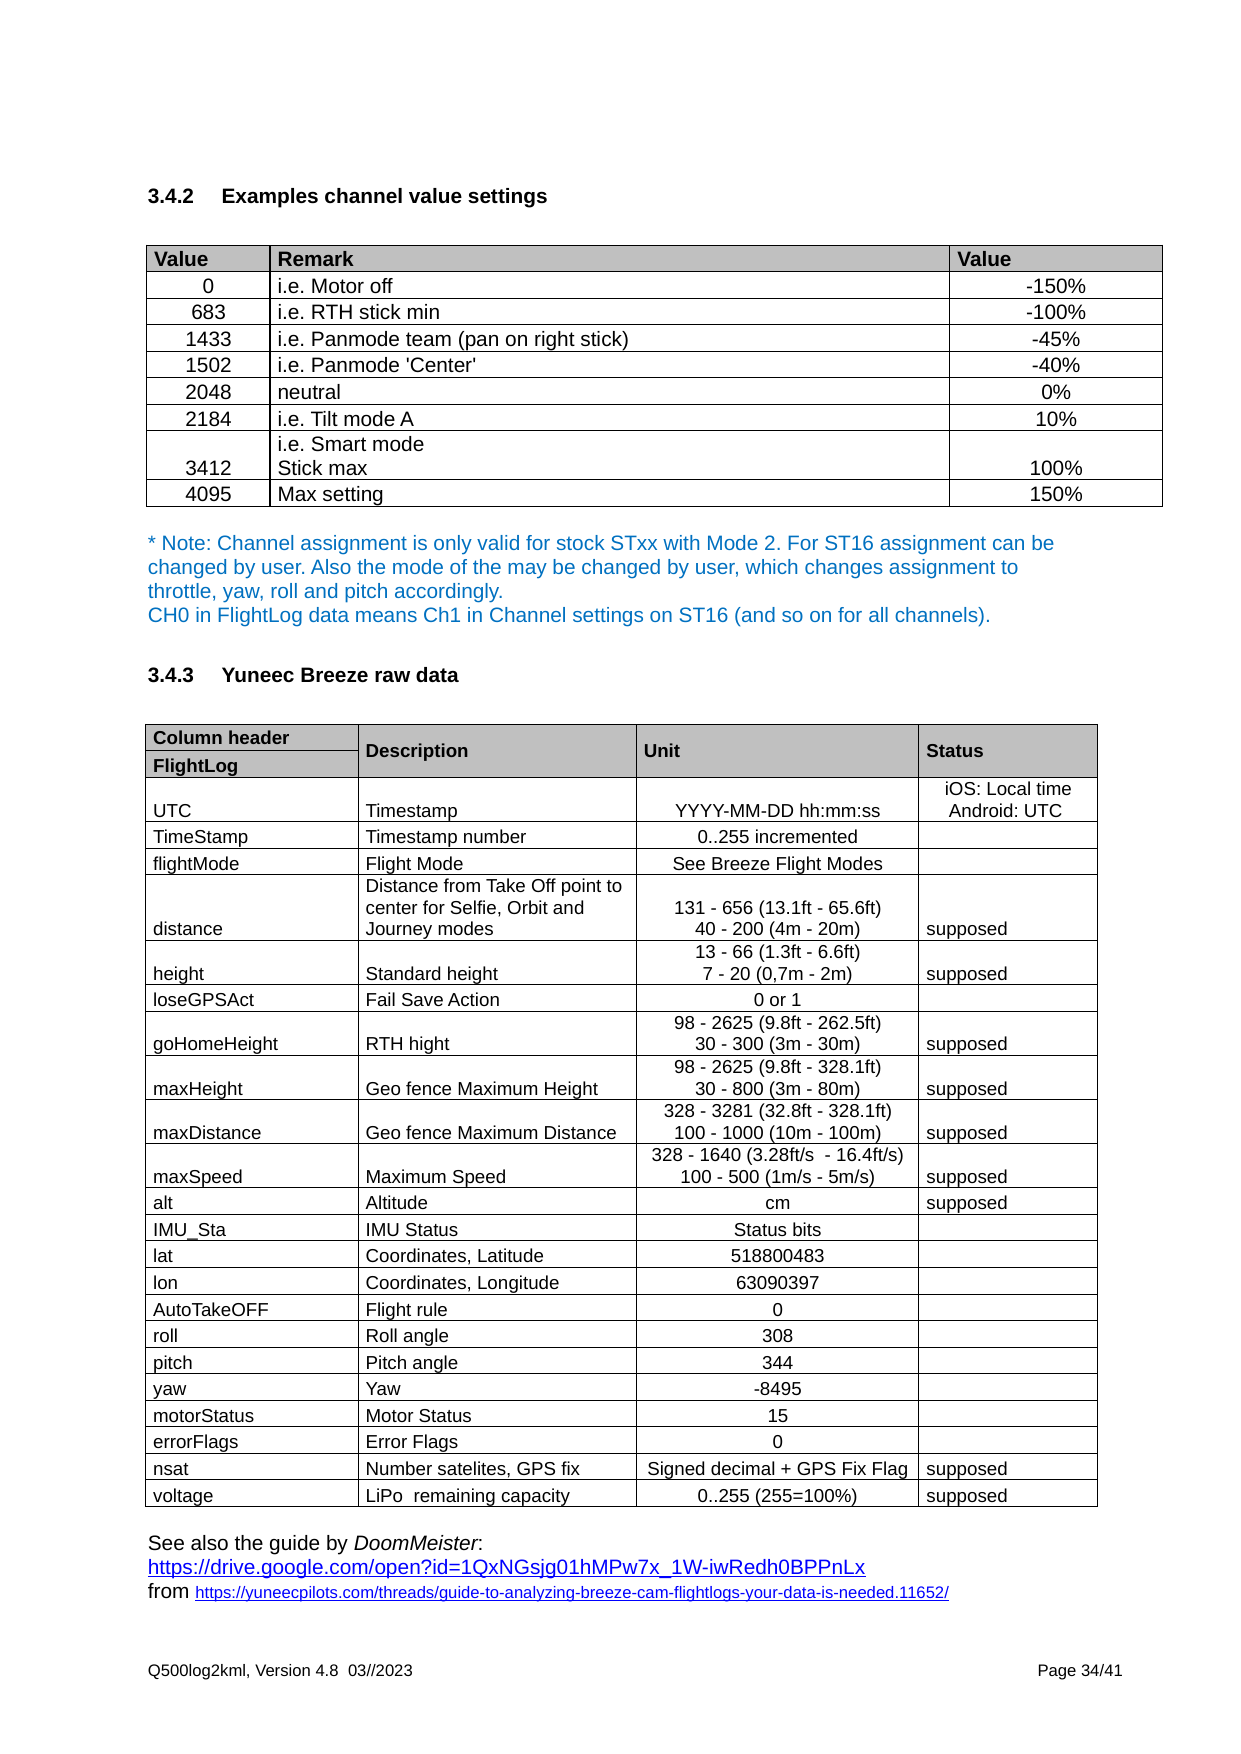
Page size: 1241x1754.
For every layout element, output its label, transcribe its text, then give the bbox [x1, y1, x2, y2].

table_cell Coordinates, Latitude [359, 1241, 636, 1267]
table_cell 328 - 3281 (32.8ft - 328.1ft) 100 - 1000 (10m - 100m) [637, 1100, 918, 1143]
table_header Unit [637, 725, 918, 777]
table_cell 100% [950, 431, 1162, 479]
table_cell maxSpeed [146, 1144, 358, 1187]
table_cell Altitude [359, 1188, 636, 1214]
table_cell [919, 1348, 1097, 1373]
table_cell LiPo remaining capacity [359, 1480, 636, 1506]
table_cell Geo fence Maximum Height [359, 1056, 636, 1099]
table_cell motorStatus [146, 1401, 358, 1426]
table_cell YYYY-MM-DD hh:mm:ss [637, 778, 918, 821]
table_cell FlightLog [146, 751, 358, 777]
table_cell supposed [919, 941, 1097, 984]
table_cell supposed [919, 1188, 1097, 1214]
table_cell Flight Mode [359, 849, 636, 874]
table_cell Timestamp [359, 778, 636, 821]
table_cell Timestamp number [359, 822, 636, 847]
table_cell i.e. Panmode team (pan on right stick) [271, 325, 949, 351]
table_cell supposed [919, 1100, 1097, 1143]
table_cell supposed [919, 1454, 1097, 1479]
table_cell 15 [637, 1401, 918, 1426]
table_cell 328 - 1640 (3.28ft/s - 16.4ft/s) 100 - 500 (1m/s - 5m/s) [637, 1144, 918, 1187]
table_cell iOS: Local time Android: UTC [919, 778, 1097, 821]
table_cell maxHeight [146, 1056, 358, 1099]
table_cell 344 [637, 1348, 918, 1373]
table_header Remark [271, 246, 949, 271]
table_cell 0 [637, 1427, 918, 1453]
table_cell 10% [950, 405, 1162, 430]
table_cell 98 - 2625 (9.8ft - 262.5ft) 30 - 300 (3m - 30m) [637, 1012, 918, 1055]
table_cell 0 [147, 272, 269, 298]
table_cell voltage [146, 1480, 358, 1506]
table_cell 3412 [147, 431, 269, 479]
table_cell 518800483 [637, 1241, 918, 1267]
table_cell Yaw [359, 1374, 636, 1400]
table_cell AutoTakeOFF [146, 1295, 358, 1320]
table_cell -100% [950, 299, 1162, 324]
table_cell -150% [950, 272, 1162, 298]
table_cell 308 [637, 1321, 918, 1347]
table_cell [919, 1241, 1097, 1267]
text from https://yuneecpilots.com/threads/guide-to-analyzing-breeze-cam-flightlogs-your-data-is-needed.11652/ [148, 1579, 1093, 1603]
table_cell -45% [950, 325, 1162, 351]
table_cell -40% [950, 352, 1162, 377]
table_cell 98 - 2625 (9.8ft - 328.1ft) 30 - 800 (3m - 80m) [637, 1056, 918, 1099]
text * Note: Channel assignment is only valid for stock STxx with Mode 2. For ST16 assignment can be changed by user. Also the mode of the may be changed by user, which changes assignment to throttle, yaw, roll and pitch accordingly. [148, 531, 1093, 603]
table_cell supposed [919, 1012, 1097, 1055]
table_cell distance [146, 875, 358, 940]
table_cell errorFlags [146, 1427, 358, 1453]
table_cell 683 [147, 299, 269, 324]
table_header Description [359, 725, 636, 777]
table_cell Fail Save Action [359, 985, 636, 1011]
table_cell i.e. Tilt mode A [271, 405, 949, 430]
table_cell Error Flags [359, 1427, 636, 1453]
table_cell Signed decimal + GPS Fix Flag [637, 1454, 918, 1479]
table_cell Distance from Take Off point to center for Selfie, Orbit and Journey modes [359, 875, 636, 940]
table_cell neutral [271, 378, 949, 404]
table_cell pitch [146, 1348, 358, 1373]
table_cell RTH hight [359, 1012, 636, 1055]
table_cell See Breeze Flight Modes [637, 849, 918, 874]
table_cell 4095 [147, 480, 269, 506]
table_cell supposed [919, 1144, 1097, 1187]
table_cell [919, 1268, 1097, 1293]
table_cell [919, 1374, 1097, 1400]
table_cell [919, 1321, 1097, 1347]
table_cell Maximum Speed [359, 1144, 636, 1187]
table_cell 63090397 [637, 1268, 918, 1293]
table_cell 0..255 incremented [637, 822, 918, 847]
table_cell i.e. Panmode 'Center' [271, 352, 949, 377]
table_cell i.e. Motor off [271, 272, 949, 298]
table_header Column header [146, 725, 358, 750]
subtitle Yuneec Breeze raw data [148, 663, 1093, 687]
table_cell lat [146, 1241, 358, 1267]
table_cell [919, 1401, 1097, 1426]
subtitle Examples channel value settings [148, 184, 1093, 208]
table_header Value [950, 246, 1162, 271]
table_cell Flight rule [359, 1295, 636, 1320]
table_cell Geo fence Maximum Distance [359, 1100, 636, 1143]
table_cell [919, 1427, 1097, 1453]
table_cell 0..255 (255=100%) [637, 1480, 918, 1506]
table_cell cm [637, 1188, 918, 1214]
table_cell [919, 822, 1097, 847]
table_cell 1433 [147, 325, 269, 351]
table_cell supposed [919, 1056, 1097, 1099]
table_cell 0% [950, 378, 1162, 404]
table_cell 2184 [147, 405, 269, 430]
table_cell Number satelites, GPS fix [359, 1454, 636, 1479]
table_cell [919, 1215, 1097, 1240]
table_cell IMU Status [359, 1215, 636, 1240]
text See also the guide by DoomMeister: [148, 1531, 1093, 1555]
table_cell i.e. RTH stick min [271, 299, 949, 324]
table_cell 13 - 66 (1.3ft - 6.6ft) 7 - 20 (0,7m - 2m) [637, 941, 918, 984]
table_cell [919, 1295, 1097, 1320]
table_header Value [147, 246, 269, 271]
table_cell roll [146, 1321, 358, 1347]
table_cell maxDistance [146, 1100, 358, 1143]
table_cell height [146, 941, 358, 984]
table_cell Standard height [359, 941, 636, 984]
table_cell supposed [919, 875, 1097, 940]
table_cell IMU_Sta [146, 1215, 358, 1240]
table_cell nsat [146, 1454, 358, 1479]
table_cell 150% [950, 480, 1162, 506]
table_cell Coordinates, Longitude [359, 1268, 636, 1293]
table_header Status [919, 725, 1097, 777]
table_cell 2048 [147, 378, 269, 404]
table_cell UTC [146, 778, 358, 821]
table_cell supposed [919, 1480, 1097, 1506]
table_cell Pitch angle [359, 1348, 636, 1373]
table_cell goHomeHeight [146, 1012, 358, 1055]
table_cell Motor Status [359, 1401, 636, 1426]
table_cell i.e. Smart mode Stick max [271, 431, 949, 479]
table_cell flightMode [146, 849, 358, 874]
table_cell [919, 849, 1097, 874]
table_cell 131 - 656 (13.1ft - 65.6ft) 40 - 200 (4m - 20m) [637, 875, 918, 940]
table_cell TimeStamp [146, 822, 358, 847]
table_cell Status bits [637, 1215, 918, 1240]
table_cell 1502 [147, 352, 269, 377]
text https://drive.google.com/open?id=1QxNGsjg01hMPw7x_1W-iwRedh0BPPnLx [148, 1555, 1093, 1579]
table_cell 0 or 1 [637, 985, 918, 1011]
table_cell [919, 985, 1097, 1011]
text CH0 in FlightLog data means Ch1 in Channel settings on ST16 (and so on for all channels). [148, 603, 1093, 627]
table_cell Roll angle [359, 1321, 636, 1347]
table_cell Max setting [271, 480, 949, 506]
table_cell alt [146, 1188, 358, 1214]
table_cell yaw [146, 1374, 358, 1400]
table_cell 0 [637, 1295, 918, 1320]
table_cell lon [146, 1268, 358, 1293]
table_cell -8495 [637, 1374, 918, 1400]
table_cell loseGPSAct [146, 985, 358, 1011]
